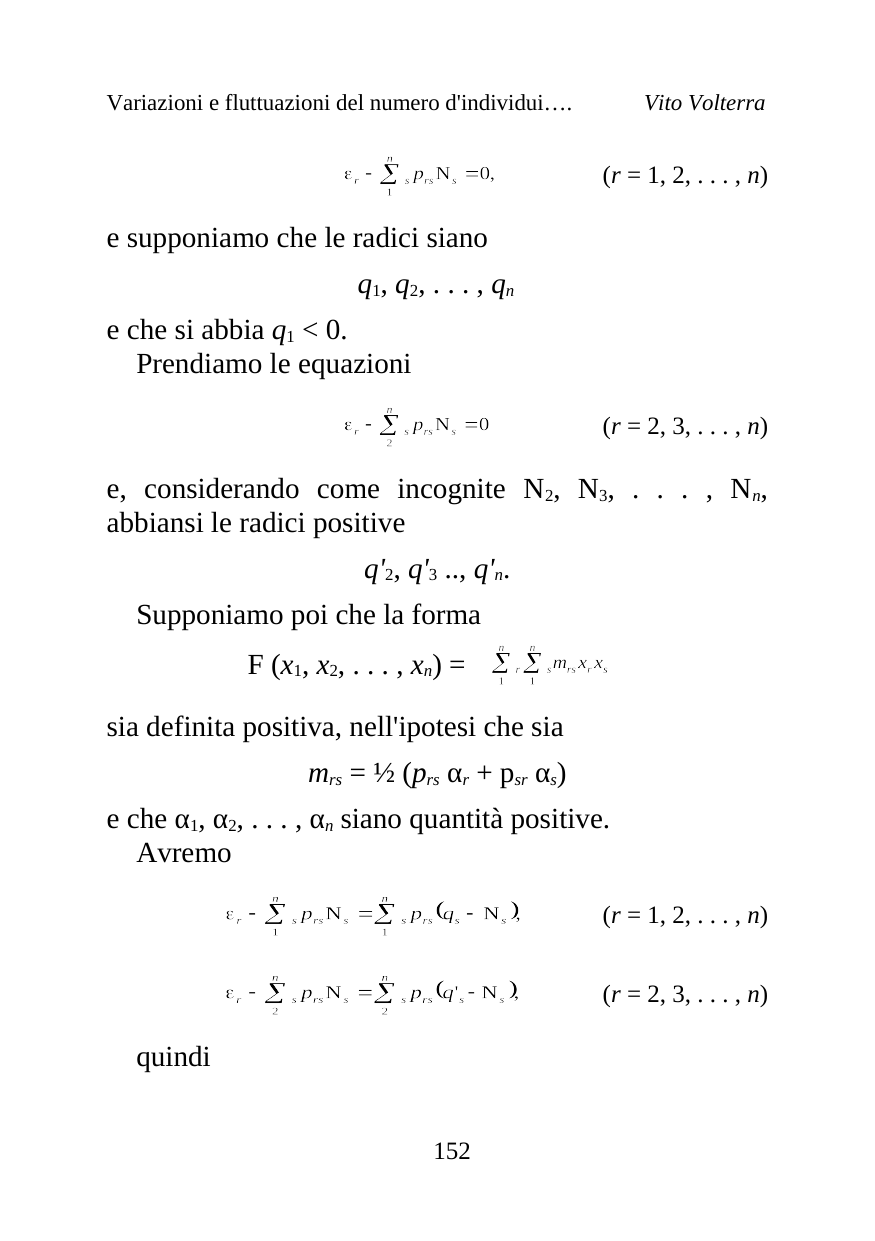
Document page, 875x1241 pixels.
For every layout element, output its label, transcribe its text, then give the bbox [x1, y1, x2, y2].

text mrs = ½ (prs αr + psr αs) [106, 755, 768, 789]
text Supponiamo poi che la forma [106, 597, 768, 630]
text e che α1, α2, . . . , αn siano quantità positive. [106, 801, 768, 835]
table_header [313, 392, 519, 471]
text q'2, q'3 .., q'n. [106, 551, 768, 584]
table_header (r = 1, 2, . . . , n) [525, 141, 779, 220]
table_cell [195, 960, 579, 1039]
table_header [313, 141, 525, 220]
text quindi [106, 1039, 768, 1073]
text Prendiamo le equazioni [106, 346, 768, 379]
text e supponiamo che le radici siano [106, 220, 768, 254]
text q1, q2, . . . , qn [106, 266, 768, 300]
text F (x1, x2, . . . , xn) = [106, 630, 768, 697]
text Avremo [106, 835, 768, 868]
table_cell (r = 2, 3, . . . , n) [579, 960, 779, 1039]
table_header (r = 1, 2, . . . , n) [579, 881, 779, 960]
table_header [195, 881, 579, 960]
text sia definita positiva, nell'ipotesi che sia [106, 709, 768, 743]
text e che si abbia q1 < 0. [106, 312, 768, 346]
text e, considerando come incognite N2, N3, . . . , Nn, abbiansi le radici positive [106, 471, 768, 538]
table_header (r = 2, 3, . . . , n) [519, 392, 779, 471]
